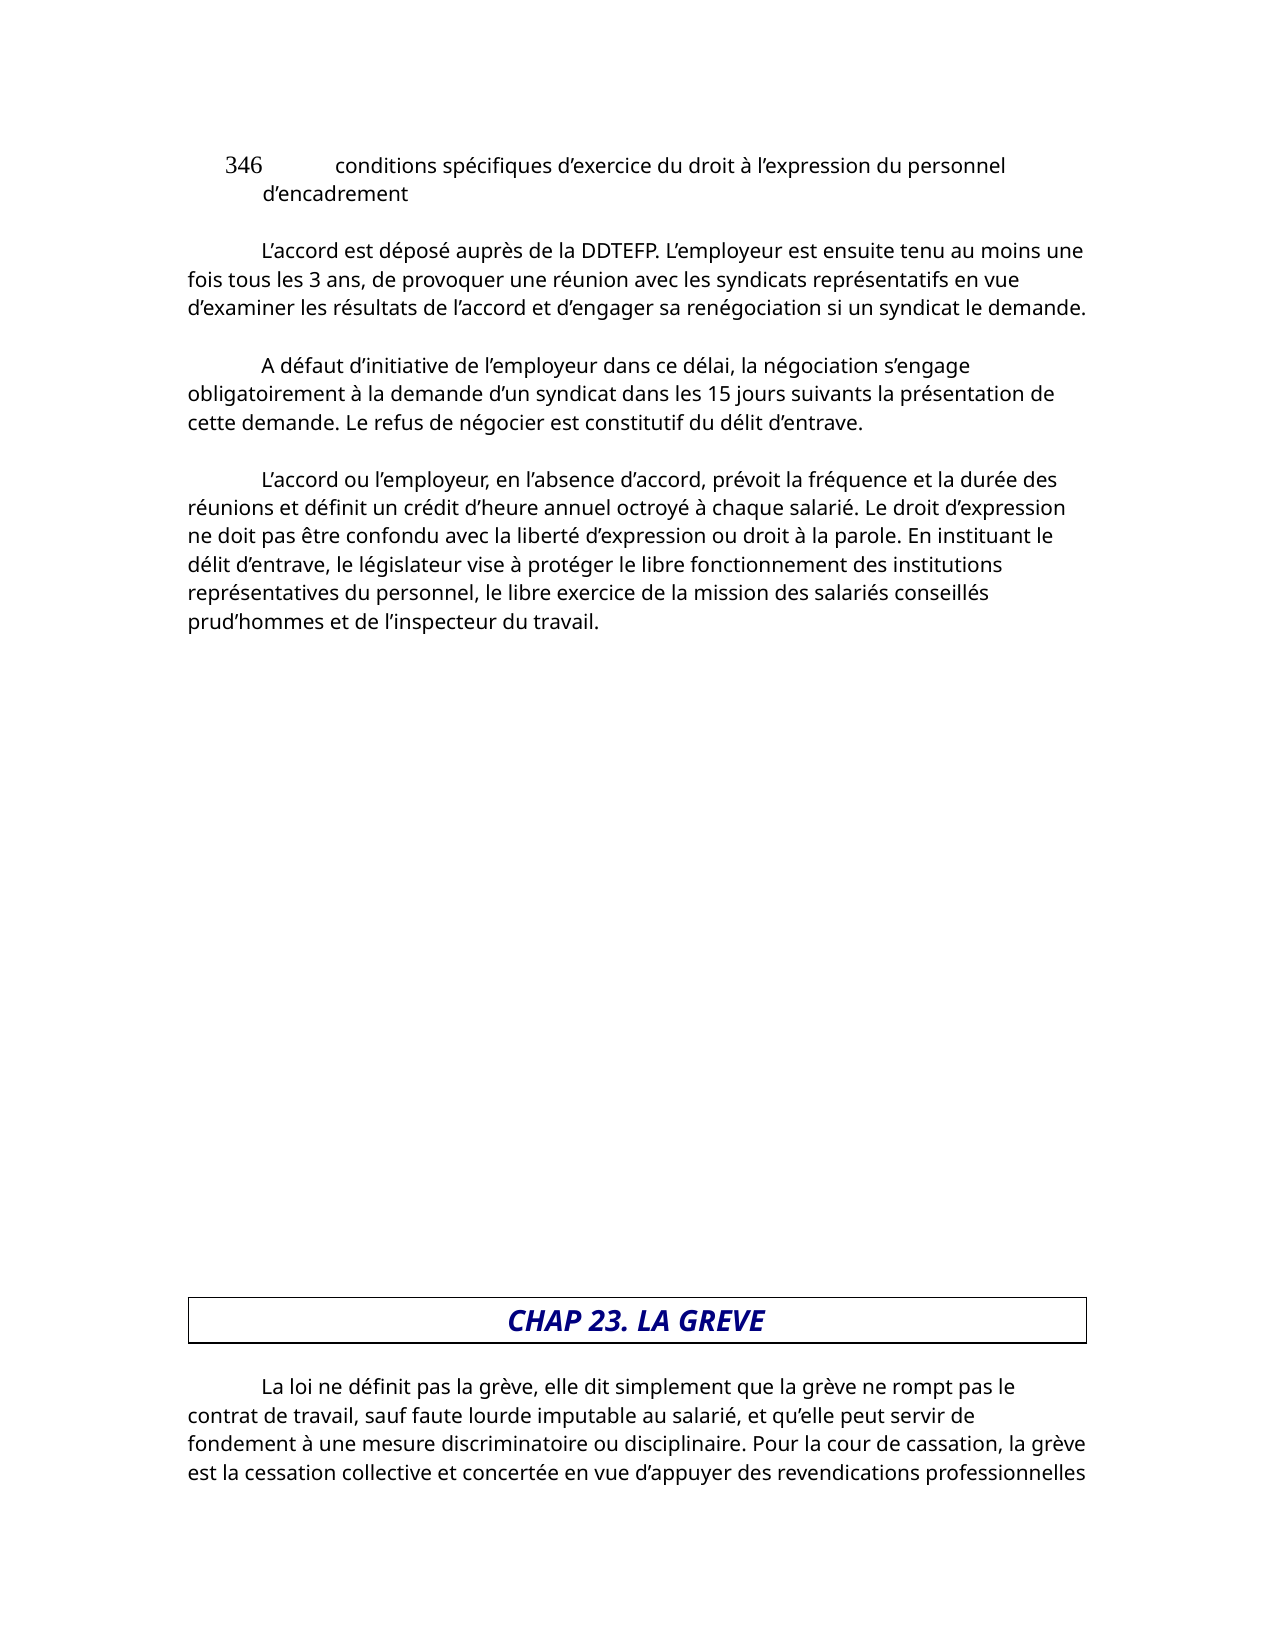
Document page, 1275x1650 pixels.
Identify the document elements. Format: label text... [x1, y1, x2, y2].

text CHAP 23. LA GREVE [189, 1298, 1086, 1342]
text L’accord ou l’employeur, en l’absence d’accord, prévoit la fréquence et la durée des réunions et définit un crédit d’heure annuel octroyé à chaque salarié. Le droit d’expression ne doit pas être confondu avec la liberté d’expression ou droit à la parole. En instituant le délit d’entrave, le législateur vise à protéger le libre fonctionnement des institutions représentatives du personnel, le libre exercice de la mission des salariés conseillés prud’hommes et de l’inspecteur du travail. [187, 465, 1087, 635]
text La loi ne définit pas la grève, elle dit simplement que la grève ne rompt pas le contrat de travail, sauf faute lourde imputable au salarié, et qu’elle peut servir de fondement à une mesure discriminatoire ou disciplinaire. Pour la cour de cassation, la grève est la cessation collective et concertée en vue d’appuyer des revendications professionnelles [187, 1372, 1087, 1486]
text A défaut d’initiative de l’employeur dans ce délai, la négociation s’engage obligatoirement à la demande d’un syndicat dans les 15 jours suivants la présentation de cette demande. Le refus de négocier est constitutif du délit d’entrave. [187, 351, 1087, 436]
list conditions spécifiques d’exercice du droit à l’expression du personnel d’encadrement [225, 150, 1087, 208]
text L’accord est déposé auprès de la DDTEFP. L’employeur est ensuite tenu au moins une fois tous les 3 ans, de provoquer une réunion avec les syndicats représentatifs en vue d’examiner les résultats de l’accord et d’engager sa renégociation si un syndicat le demande. [187, 237, 1087, 322]
